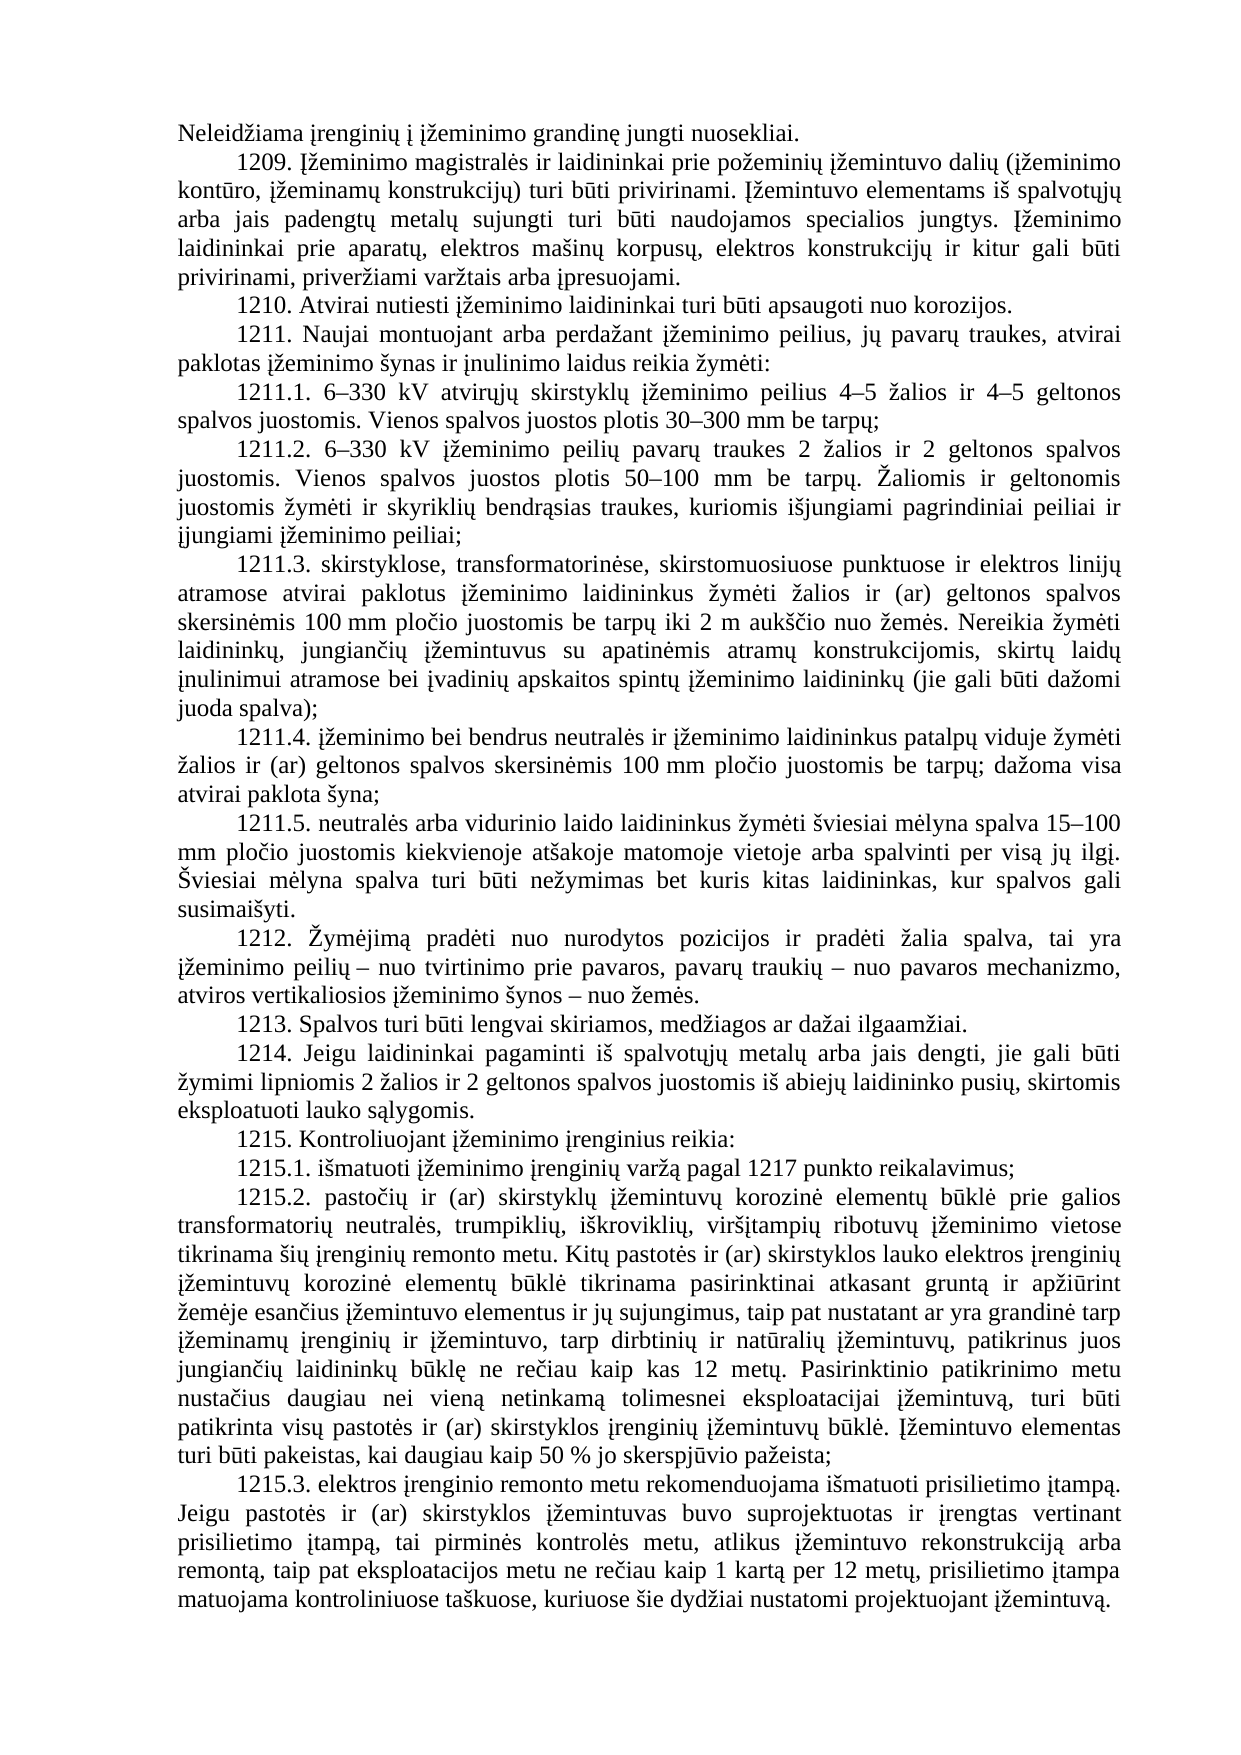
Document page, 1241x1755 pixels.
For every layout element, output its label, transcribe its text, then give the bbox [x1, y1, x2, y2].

text 1215.3. elektros įrenginio remonto metu rekomenduojama išmatuoti prisilietimo įtampą. Jeigu pastotės ir (ar) skirstyklos įžemintuvas buvo suprojektuotas ir įrengtas vertinant prisilietimo įtampą, tai pirminės kontrolės metu, atlikus įžemintuvo rekonstrukciją arba remontą, taip pat eksploatacijos metu ne rečiau kaip 1 kartą per 12 metų, prisilietimo įtampa matuojama kontroliniuose taškuose, kuriuose šie dydžiai nustatomi projektuojant įžemintuvą. [177, 1469, 1122, 1613]
text 1211.4. įžeminimo bei bendrus neutralės ir įžeminimo laidininkus patalpų viduje žymėti žalios ir (ar) geltonos spalvos skersinėmis 100 mm pločio juostomis be tarpų; dažoma visa atvirai paklota šyna; [177, 722, 1122, 808]
text 1210. Atvirai nutiesti įžeminimo laidininkai turi būti apsaugoti nuo korozijos. [177, 291, 1122, 319]
text 1209. Įžeminimo magistralės ir laidininkai prie požeminių įžemintuvo dalių (įžeminimo kontūro, įžeminamų konstrukcijų) turi būti privirinami. Įžemintuvo elementams iš spalvotųjų arba jais padengtų metalų sujungti turi būti naudojamos specialios jungtys. Įžeminimo laidininkai prie aparatų, elektros mašinų korpusų, elektros konstrukcijų ir kitur gali būti privirinami, priveržiami varžtais arba įpresuojami. [177, 147, 1122, 291]
text 1215.1. išmatuoti įžeminimo įrenginių varžą pagal 1217 punkto reikalavimus; [177, 1153, 1122, 1182]
text Neleidžiama įrenginių į įžeminimo grandinę jungti nuosekliai. [177, 118, 1122, 147]
text 1214. Jeigu laidininkai pagaminti iš spalvotųjų metalų arba jais dengti, jie gali būti žymimi lipniomis 2 žalios ir 2 geltonos spalvos juostomis iš abiejų laidininko pusių, skirtomis eksploatuoti lauko sąlygomis. [177, 1038, 1122, 1124]
text 1211. Naujai montuojant arba perdažant įžeminimo peilius, jų pavarų traukes, atvirai paklotas įžeminimo šynas ir įnulinimo laidus reikia žymėti: [177, 319, 1122, 377]
text 1211.3. skirstyklose, transformatorinėse, skirstomuosiuose punktuose ir elektros linijų atramose atvirai paklotus įžeminimo laidininkus žymėti žalios ir (ar) geltonos spalvos skersinėmis 100 mm pločio juostomis be tarpų iki 2 m aukščio nuo žemės. Nereikia žymėti laidininkų, jungiančių įžemintuvus su apatinėmis atramų konstrukcijomis, skirtų laidų įnulinimui atramose bei įvadinių apskaitos spintų įžeminimo laidininkų (jie gali būti dažomi juoda spalva); [177, 549, 1122, 722]
text 1215. Kontroliuojant įžeminimo įrenginius reikia: [177, 1124, 1122, 1153]
text 1211.2. 6–330 kV įžeminimo peilių pavarų traukes 2 žalios ir 2 geltonos spalvos juostomis. Vienos spalvos juostos plotis 50–100 mm be tarpų. Žaliomis ir geltonomis juostomis žymėti ir skyriklių bendrąsias traukes, kuriomis išjungiami pagrindiniai peiliai ir įjungiami įžeminimo peiliai; [177, 434, 1122, 549]
text 1212. Žymėjimą pradėti nuo nurodytos pozicijos ir pradėti žalia spalva, tai yra įžeminimo peilių – nuo tvirtinimo prie pavaros, pavarų traukių – nuo pavaros mechanizmo, atviros vertikaliosios įžeminimo šynos – nuo žemės. [177, 923, 1122, 1009]
text 1211.5. neutralės arba vidurinio laido laidininkus žymėti šviesiai mėlyna spalva 15–100 mm pločio juostomis kiekvienoje atšakoje matomoje vietoje arba spalvinti per visą jų ilgį. Šviesiai mėlyna spalva turi būti nežymimas bet kuris kitas laidininkas, kur spalvos gali susimaišyti. [177, 808, 1122, 923]
text 1213. Spalvos turi būti lengvai skiriamos, medžiagos ar dažai ilgaamžiai. [177, 1009, 1122, 1038]
text 1211.1. 6–330 kV atvirųjų skirstyklų įžeminimo peilius 4–5 žalios ir 4–5 geltonos spalvos juostomis. Vienos spalvos juostos plotis 30–300 mm be tarpų; [177, 377, 1122, 434]
text 1215.2. pastočių ir (ar) skirstyklų įžemintuvų korozinė elementų būklė prie galios transformatorių neutralės, trumpiklių, iškroviklių, viršįtampių ribotuvų įžeminimo vietose tikrinama šių įrenginių remonto metu. Kitų pastotės ir (ar) skirstyklos lauko elektros įrenginių įžemintuvų korozinė elementų būklė tikrinama pasirinktinai atkasant gruntą ir apžiūrint žemėje esančius įžemintuvo elementus ir jų sujungimus, taip pat nustatant ar yra grandinė tarp įžeminamų įrenginių ir įžemintuvo, tarp dirbtinių ir natūralių įžemintuvų, patikrinus juos jungiančių laidininkų būklę ne rečiau kaip kas 12 metų. Pasirinktinio patikrinimo metu nustačius daugiau nei vieną netinkamą tolimesnei eksploatacijai įžemintuvą, turi būti patikrinta visų pastotės ir (ar) skirstyklos įrenginių įžemintuvų būklė. Įžemintuvo elementas turi būti pakeistas, kai daugiau kaip 50 % jo skerspjūvio pažeista; [177, 1182, 1122, 1469]
